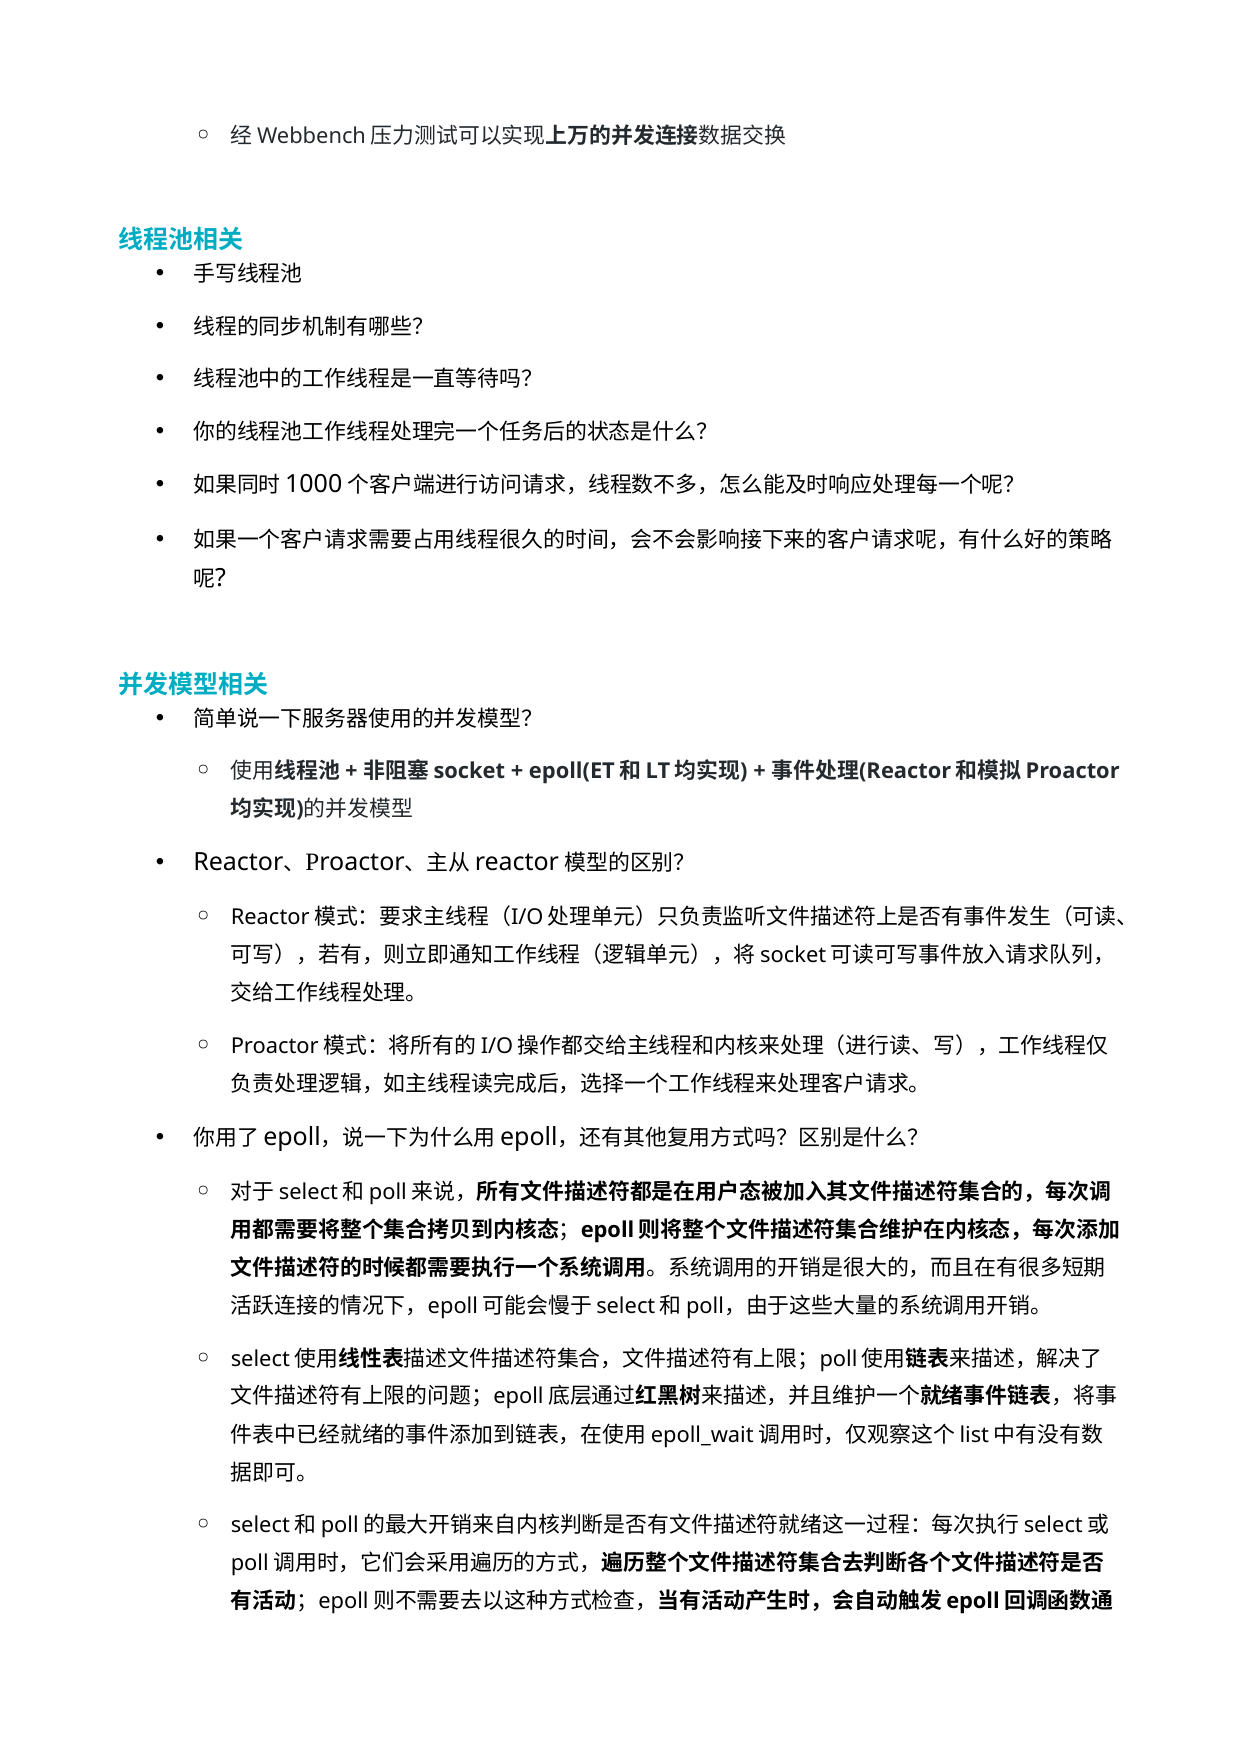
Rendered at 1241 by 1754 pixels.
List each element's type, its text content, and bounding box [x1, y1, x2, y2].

list Proactor模式：将所有的I/O操作都交给主线程和内核来处理（进行读、写），工作线程仅负责处理逻辑，如主线程读完成后，选择一个工作线程来处理客户请求。 [193, 1028, 1122, 1098]
list Reactor、Proactor、主从reactor模型的区别？ [156, 844, 1122, 878]
list Reactor模式：要求主线程（I/O处理单元）只负责监听文件描述符上是否有事件发生（可读、可写），若有，则立即通知工作线程（逻辑单元），将socket可读可写事件放入请求队列，交给工作线程处理。 [193, 899, 1122, 1007]
list 线程池中的工作线程是一直等待吗？ [156, 361, 1122, 393]
list 对于select和poll来说，所有文件描述符都是在用户态被加入其文件描述符集合的，每次调用都需要将整个集合拷贝到内核态；epoll则将整个文件描述符集合维护在内核态，每次添加文件描述符的时候都需要执行一个系统调用。系统调用的开销是很大的，而且在有很多短期活跃连接的情况下，epoll可能会慢于select和poll，由于这些大量的系统调用开销。 [193, 1174, 1122, 1319]
list select和poll的最大开销来自内核判断是否有文件描述符就绪这一过程：每次执行select或poll调用时，它们会采用遍历的方式，遍历整个文件描述符集合去判断各个文件描述符是否有活动；epoll则不需要去以这种方式检查，当有活动产生时，会自动触发epoll回调函数通 [193, 1507, 1122, 1615]
subtitle 线程池相关 [118, 220, 1122, 256]
list 使用线程池 + 非阻塞socket + epoll(ET和LT均实现) + 事件处理(Reactor和模拟Proactor均实现)的并发模型 [193, 753, 1122, 823]
list 简单说一下服务器使用的并发模型？ [156, 701, 1122, 732]
list 线程的同步机制有哪些？ [156, 309, 1122, 340]
list 你用了epoll，说一下为什么用epoll，还有其他复用方式吗？区别是什么？ [156, 1118, 1122, 1152]
list select使用线性表描述文件描述符集合，文件描述符有上限；poll使用链表来描述，解决了文件描述符有上限的问题；epoll底层通过红黑树来描述，并且维护一个就绪事件链表，将事件表中已经就绪的事件添加到链表，在使用epoll_wait调用时，仅观察这个list中有没有数据即可。 [193, 1341, 1122, 1486]
list 经Webbench压力测试可以实现上万的并发连接数据交换 [193, 118, 1122, 150]
list 如果一个客户请求需要占用线程很久的时间，会不会影响接下来的客户请求呢，有什么好的策略呢? [156, 522, 1122, 594]
list 你的线程池工作线程处理完一个任务后的状态是什么？ [156, 414, 1122, 445]
list 如果同时1000个客户端进行访问请求，线程数不多，怎么能及时响应处理每一个呢？ [156, 466, 1122, 500]
subtitle 并发模型相关 [118, 664, 1122, 701]
list 手写线程池 [156, 256, 1122, 288]
